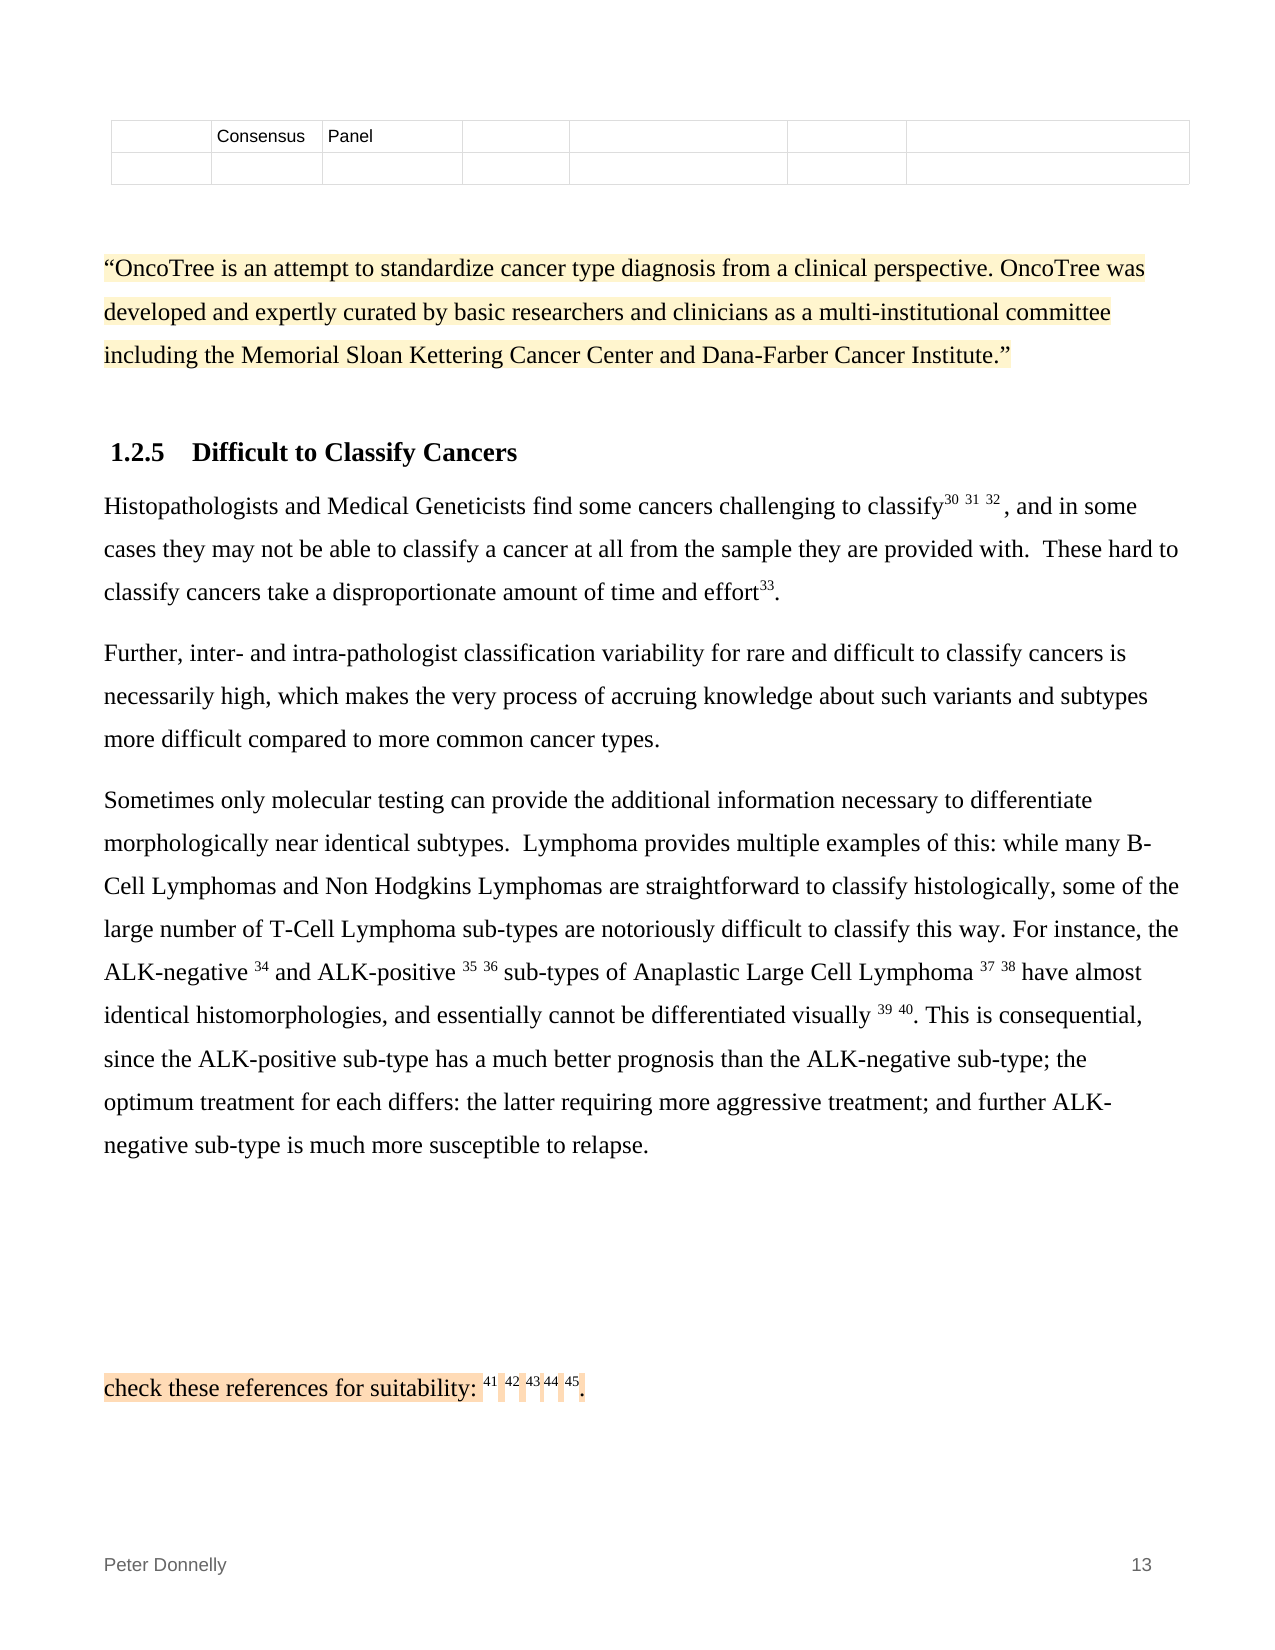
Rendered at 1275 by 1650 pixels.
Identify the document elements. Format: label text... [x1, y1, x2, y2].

table_cell [788, 121, 906, 152]
table_cell [570, 153, 787, 184]
text Sometimes only molecular testing can provide the additional information necessary to differentiate morphologically near identical subtypes. Lymphoma provides multiple examples of this: while many B-Cell Lymphomas and Non Hodgkins Lymphomas are straightforward to classify histologically, some of the large number of T-Cell Lymphoma sub-types are notoriously difficult to classify this way. For instance, the ALK-negative and ALK-positive sub-types of Anaplastic Large Cell Lymphoma have almost identical histomorphologies, and essentially cannot be differentiated visually . This is consequential, since the ALK-positive sub-type has a much better prognosis than the ALK-negative sub-type; the optimum treatment for each differs: the latter requiring more aggressive treatment; and further ALK-negative sub-type is much more susceptible to relapse. [103, 785, 1181, 1159]
table_cell [907, 153, 1189, 184]
table_cell [112, 153, 211, 184]
text check these references for suitability: . [103, 1373, 1181, 1402]
table_cell [212, 153, 322, 184]
table_cell [463, 121, 569, 152]
table_cell Panel [323, 121, 462, 152]
table_cell [570, 121, 787, 152]
text Further, inter- and intra-pathologist classification variability for rare and difficult to classify cancers is necessarily high, which makes the very process of accruing knowledge about such variants and subtypes more difficult compared to more common cancer types. [103, 638, 1181, 753]
table_cell [907, 121, 1189, 152]
table_cell [112, 121, 211, 152]
text “OncoTree is an attempt to standardize cancer type diagnosis from a clinical perspective. OncoTree was developed and expertly curated by basic researchers and clinicians as a multi-institutional committee including the Memorial Sloan Kettering Cancer Center and Dana-Farber Cancer Institute.” [103, 253, 1181, 368]
table_cell [323, 153, 462, 184]
subtitle Difficult to Classify Cancers [103, 436, 1181, 467]
table_cell [463, 153, 569, 184]
text Histopathologists and Medical Geneticists find some cancers challenging to classify , and in some cases they may not be able to classify a cancer at all from the sample they are provided with. These hard to classify cancers take a disproportionate amount of time and effort. [103, 491, 1181, 606]
table_cell [788, 153, 906, 184]
table_cell Consensus [212, 121, 322, 152]
